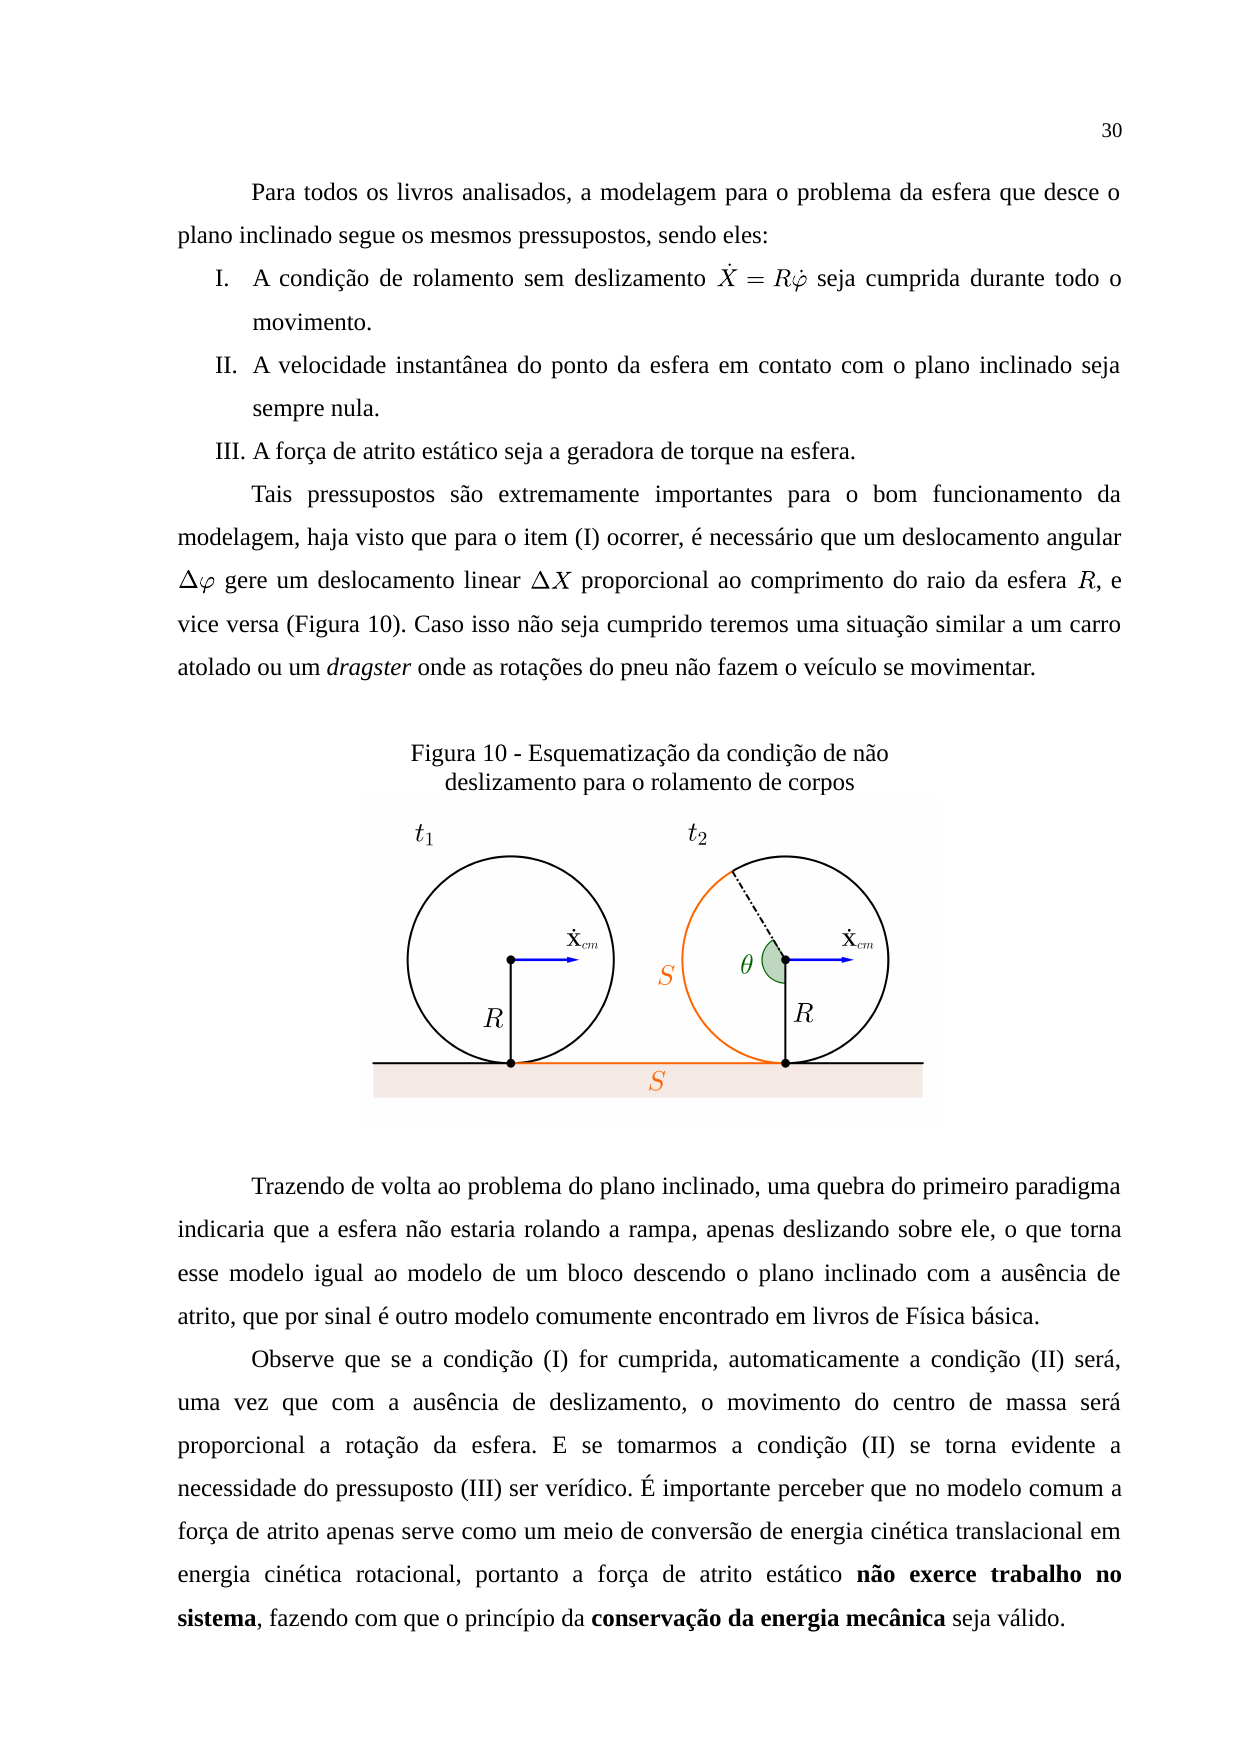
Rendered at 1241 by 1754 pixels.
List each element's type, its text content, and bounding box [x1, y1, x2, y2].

list A velocidade instantânea do ponto da esfera em contato com o plano inclinado seja sempre nula. [215, 350, 1122, 422]
text Trazendo de volta ao problema do plano inclinado, uma quebra do primeiro paradigma indicaria que a esfera não estaria rolando a rampa, apenas deslizando sobre ele, o que torna esse modelo igual ao modelo de um bloco descendo o plano inclinado com a ausência de atrito, que por sinal é outro modelo comumente encontrado em livros de Física básica. [177, 1171, 1122, 1329]
text Figura 10 - Esquematização da condição de não deslizamento para o rolamento de corpos [360, 738, 939, 795]
text Para todos os livros analisados, a modelagem para o problema da esfera que desce o plano inclinado segue os mesmos pressupostos, sendo eles: [177, 177, 1122, 249]
picture [360, 795, 939, 1129]
list A condição de rolamento sem deslizamento seja cumprida durante todo o movimento. [215, 263, 1122, 335]
text Tais pressupostos são extremamente importantes para o bom funcionamento da modelagem, haja visto que para o item (I) ocorrer, é necessário que um deslocamento angular gere um deslocamento linear proporcional ao comprimento do raio da esfera , e vice versa (Figura 10). Caso isso não seja cumprido teremos uma situação similar a um carro atolado ou um dragster onde as rotações do pneu não fazem o veículo se movimentar. [177, 479, 1122, 681]
list A força de atrito estático seja a geradora de torque na esfera. [215, 436, 1122, 465]
text Observe que se a condição (I) for cumprida, automaticamente a condição (II) será, uma vez que com a ausência de deslizamento, o movimento do centro de massa será proporcional a rotação da esfera. E se tomarmos a condição (II) se torna evidente a necessidade do pressuposto (III) ser verídico. É importante perceber que no modelo comum a força de atrito apenas serve como um meio de conversão de energia cinética translacional em energia cinética rotacional, portanto a força de atrito estático não exerce trabalho no sistema, fazendo com que o princípio da conservação da energia mecânica seja válido. [177, 1344, 1122, 1631]
